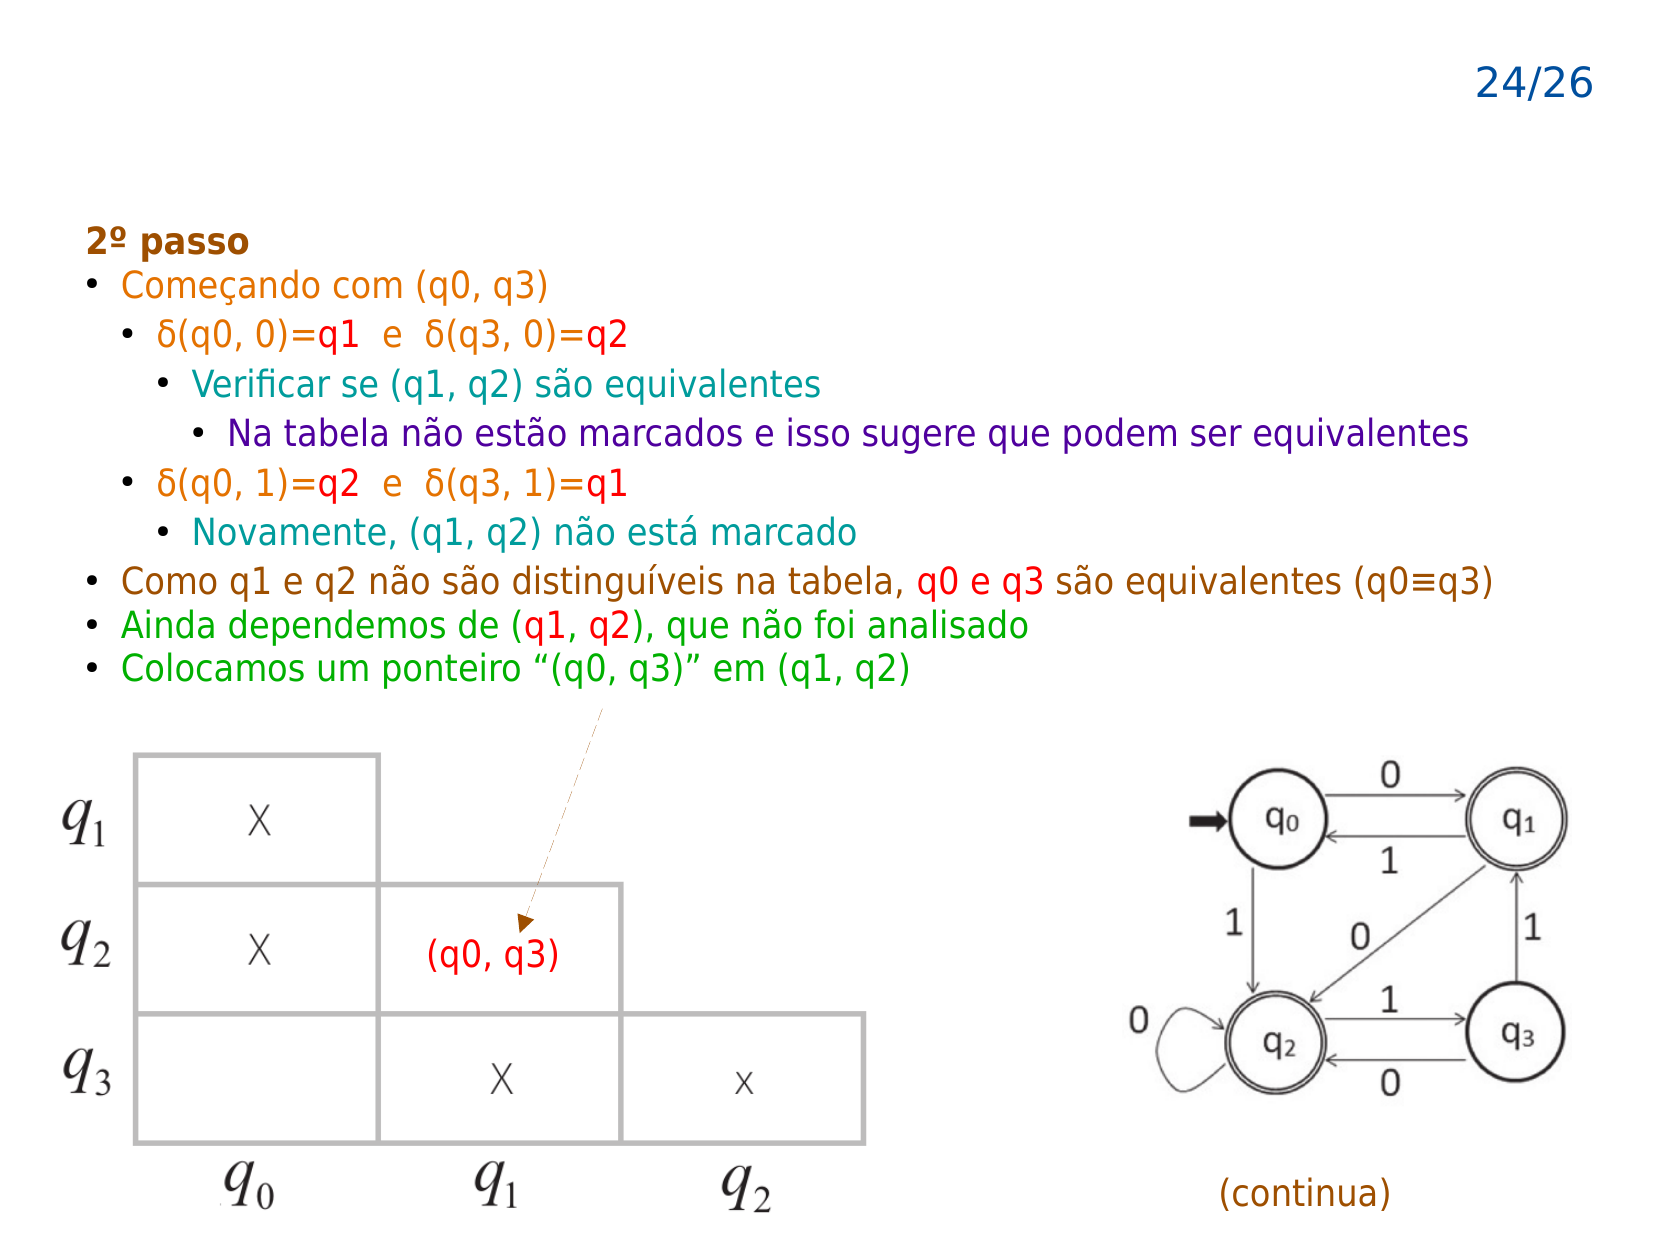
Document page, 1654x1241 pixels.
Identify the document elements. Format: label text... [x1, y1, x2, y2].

text_box (q0, q3) [411, 925, 591, 990]
picture [59, 747, 874, 1220]
text_box 2º passo Começando com (q0, q3) δ(q0, 0)=q1 e δ(q3, 0)=q2 Verificar se (q1, q2) são equivalentes Na tabela não estão marcados e isso sugere que podem ser equivalentes δ(q0, 1)=q2 e δ(q3, 1)=q1 Novamente, (q1, q2) não está marcado Como q1 e q2 não são distinguíveis na tabela, q0 e q3 são equivalentes (q0≡q3) Ainda dependemos de (q1, q2), que não foi analisado Colocamos um ponteiro “(q0, q3)” em (q1, q2) [70, 212, 1619, 736]
text_box (continua) [1203, 1164, 1441, 1230]
picture [1122, 755, 1572, 1107]
